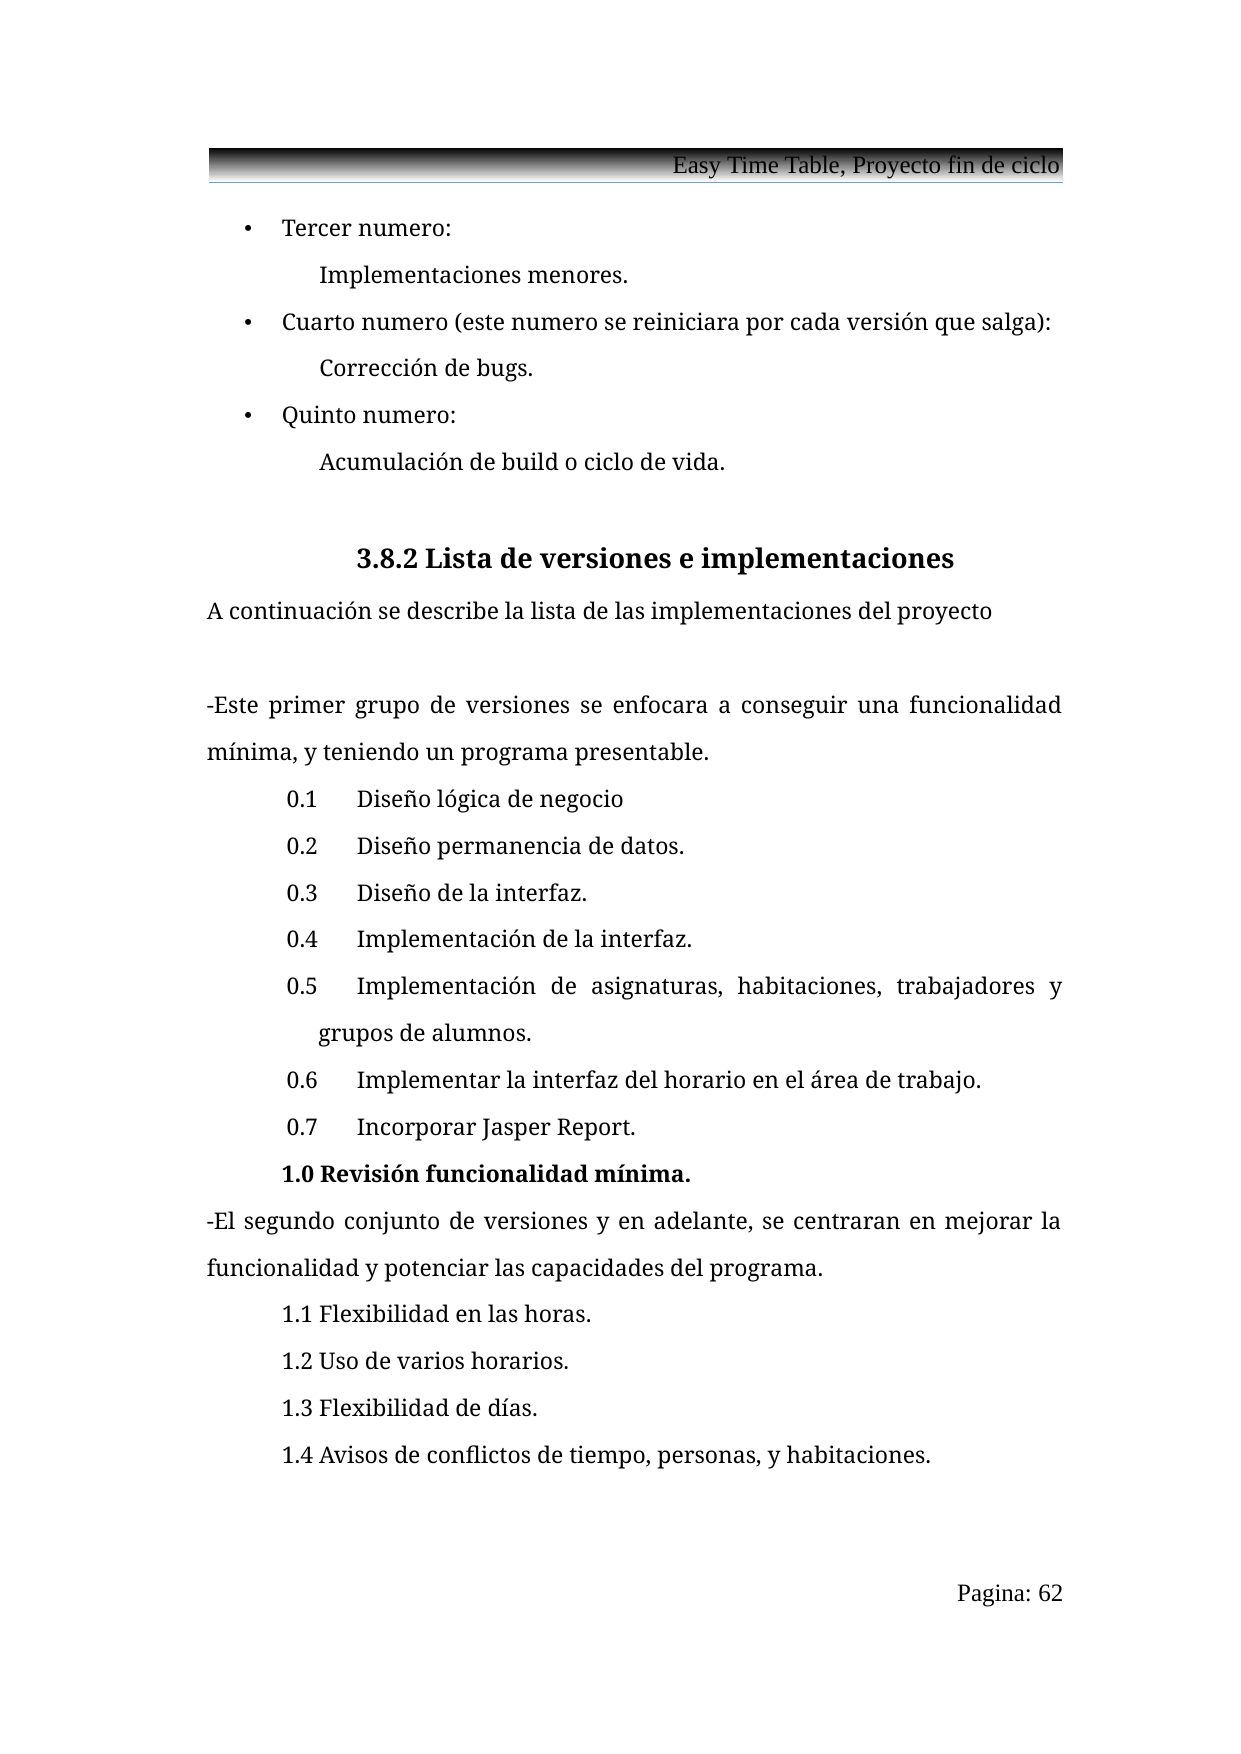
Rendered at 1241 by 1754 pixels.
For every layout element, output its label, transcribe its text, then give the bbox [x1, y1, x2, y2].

list Implementación de la interfaz. [281, 923, 1063, 954]
text 1.4 Avisos de conflictos de tiempo, personas, y habitaciones. [207, 1439, 1063, 1470]
text 1.0 Revisión funcionalidad mínima. [207, 1158, 1063, 1189]
text 1.2 Uso de varios horarios. [207, 1345, 1063, 1376]
list Acumulación de build o ciclo de vida. [282, 446, 1063, 477]
list Quinto numero: [244, 399, 1063, 431]
text 1.1 Flexibilidad en las horas. [207, 1298, 1063, 1329]
text -Este primer grupo de versiones se enfocara a conseguir una funcionalidad mínima, y teniendo un programa presentable. [207, 689, 1063, 767]
list Cuarto numero (este numero se reiniciara por cada versión que salga): [244, 306, 1063, 337]
text A continuación se describe la lista de las implementaciones del proyecto [207, 595, 1063, 626]
list Diseño de la interfaz. [281, 876, 1063, 908]
list Implementación de asignaturas, habitaciones, trabajadores y grupos de alumnos. [281, 970, 1063, 1048]
list Implementaciones menores. [282, 259, 1063, 290]
list Implementar la interfaz del horario en el área de trabajo. [281, 1064, 1063, 1095]
list Incorporar Jasper Report. [281, 1111, 1063, 1142]
list Tercer numero: [244, 212, 1063, 243]
list Diseño permanencia de datos. [281, 829, 1063, 861]
list Corrección de bugs. [282, 352, 1063, 384]
text 3.8.2 Lista de versiones e implementaciones [207, 540, 1063, 577]
text -El segundo conjunto de versiones y en adelante, se centraran en mejorar la funcionalidad y potenciar las capacidades del programa. [207, 1204, 1063, 1283]
text 1.3 Flexibilidad de días. [207, 1392, 1063, 1423]
list Diseño lógica de negocio [281, 783, 1063, 814]
